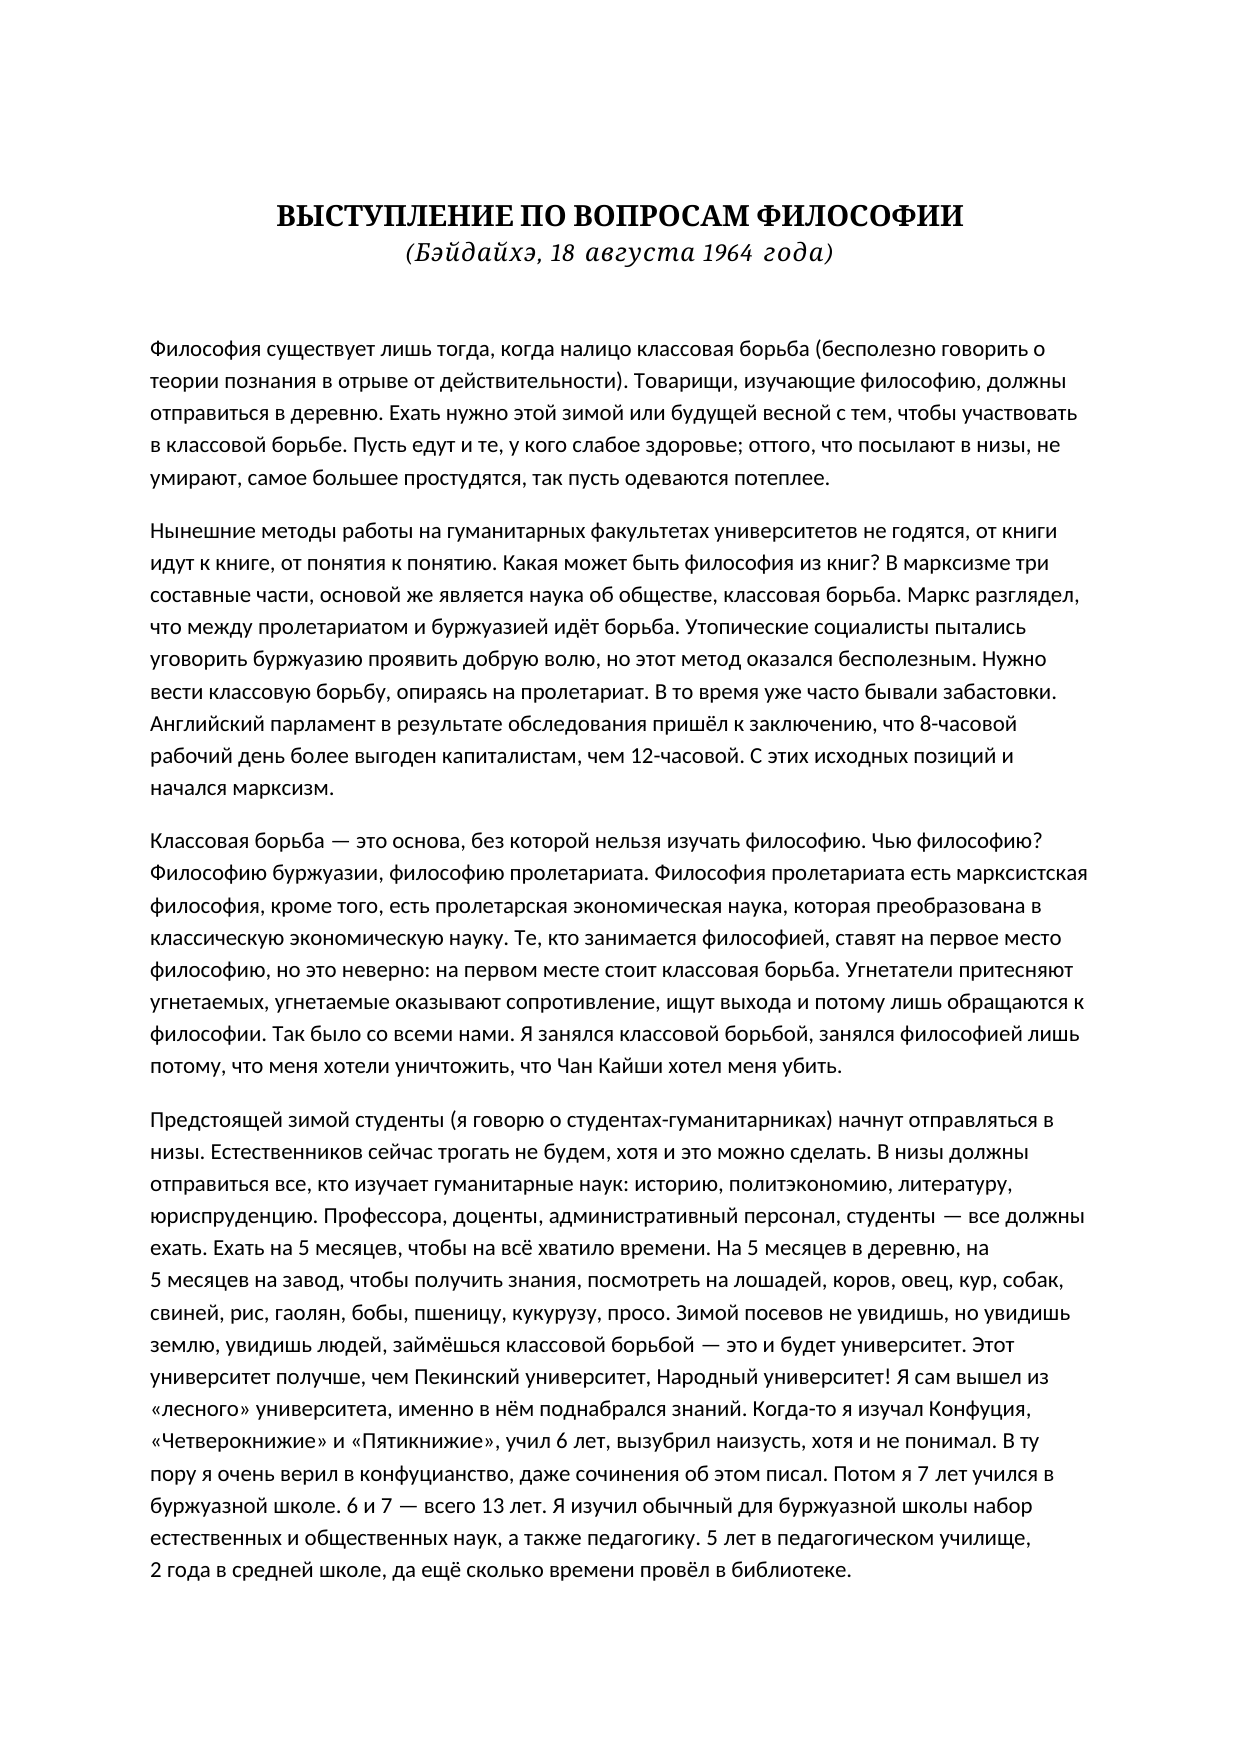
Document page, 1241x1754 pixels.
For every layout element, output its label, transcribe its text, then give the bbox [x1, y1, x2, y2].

text Предстоящей зимой студенты (я говорю о студентах-гуманитарниках) начнут отправляться в низы. Естественников сейчас трогать не будем, хотя и это можно сделать. В низы должны отправиться все, кто изучает гуманитарные наук: историю, политэкономию, литературу, юриспруденцию. Профессора, доценты, административный персонал, студенты — все должны ехать. Ехать на 5 месяцев, чтобы на всё хватило времени. На 5 месяцев в деревню, на 5 месяцев на завод, чтобы получить знания, посмотреть на лошадей, коров, овец, кур, собак, свиней, рис, гаолян, бобы, пшеницу, кукурузу, просо. Зимой посевов не увидишь, но увидишь землю, увидишь людей, займёшься классовой борьбой — это и будет университет. Этот университет получше, чем Пекинский университет, Народный университет! Я сам вышел из «лесного» университета, именно в нём поднабрался знаний. Когда-то я изучал Конфуция, «Четверокнижие» и «Пятикнижие», учил 6 лет, вызубрил наизусть, хотя и не понимал. В ту пору я очень верил в конфуцианство, даже сочинения об этом писал. Потом я 7 лет учился в буржуазной школе. 6 и 7 — всего 13 лет. Я изучил обычный для буржуазной школы набор естественных и общественных наук, а также педагогику. 5 лет в педагогическом училище, 2 года в средней школе, да ещё сколько времени провёл в библиотеке. [150, 1105, 1091, 1583]
text Нынешние методы работы на гуманитарных факультетах университетов не годятся, от книги идут к книге, от понятия к понятию. Какая может быть философия из книг? В марксизме три составные части, основой же является наука об обществе, классовая борьба. Маркс разглядел, что между пролетариатом и буржуазией идёт борьба. Утопические социалисты пытались уговорить буржуазию проявить добрую волю, но этот метод оказался бесполезным. Нужно вести классовую борьбу, опираясь на пролетариат. В то время уже часто бывали забастовки. Английский парламент в результате обследования пришёл к заключению, что 8-часовой рабочий день более выгоден капиталистам, чем 12-часовой. С этих исходных позиций и начался марксизм. [150, 516, 1091, 801]
text (Бэйдайхэ, 18 августа 1964 года) [150, 238, 1091, 267]
text Философия существует лишь тогда, когда налицо классовая борьба (бесполезно говорить о теории познания в отрыве от действительности). Товарищи, изучающие философию, должны отправиться в деревню. Ехать нужно этой зимой или будущей весной с тем, чтобы участвовать в классовой борьбе. Пусть едут и те, у кого слабое здоровье; оттого, что посылают в низы, не умирают, самое большее простудятся, так пусть одеваются потеплее. [150, 334, 1091, 491]
subtitle Выступление по вопросам философии [150, 200, 1091, 233]
text Классовая борьба — это основа, без которой нельзя изучать философию. Чью философию? Философию буржуазии, философию пролетариата. Философия пролетариата есть марксистская философия, кроме того, есть пролетарская экономическая наука, которая преобразована в классическую экономическую науку. Те, кто занимается философией, ставят на первое место философию, но это неверно: на первом месте стоит классовая борьба. Угнетатели притесняют угнетаемых, угнетаемые оказывают сопротивление, ищут выхода и потому лишь обращаются к философии. Так было со всеми нами. Я занялся классовой борьбой, занялся философией лишь потому, что меня хотели уничтожить, что Чан Кайши хотел меня убить. [150, 826, 1091, 1080]
